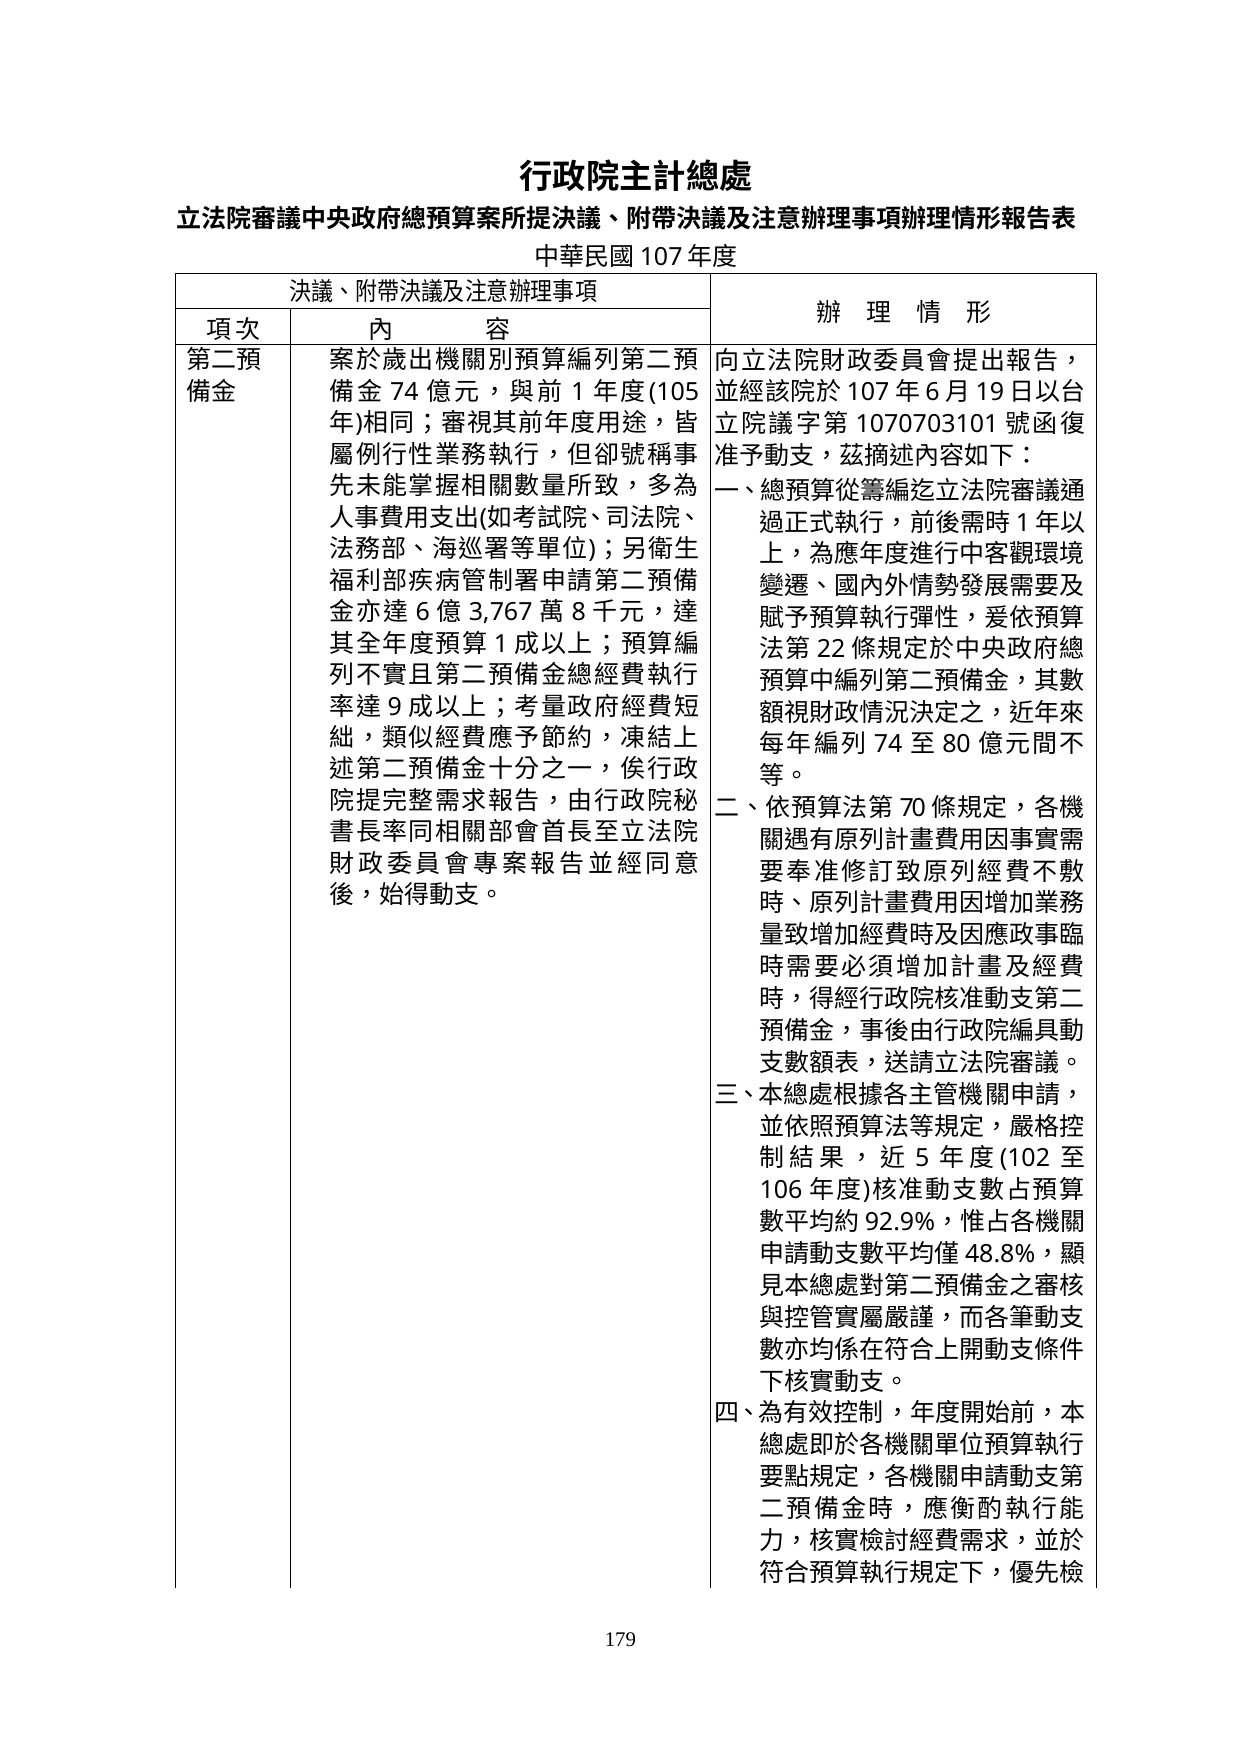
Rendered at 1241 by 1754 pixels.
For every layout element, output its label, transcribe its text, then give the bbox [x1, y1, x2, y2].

table_cell 辦理情形 [711, 274, 1096, 344]
table_header 行政院主計總處 立法院審議中央政府總預算案所提決議、附帶決議及注意辦理事項辦理情形報告表 中華民國107年度 [175, 150, 1096, 273]
table_cell 內 容 [291, 309, 710, 344]
table_cell 項次 [176, 309, 290, 344]
table_cell 向立法院財政委員會提出報告，並經該院於107年6月19日以台立院議字第1070703101號函復准予動支，茲摘述內容如下： 一、總預算從籌編迄立法院審議通過正式執行，前後需時1年以上，為應年度進行中客觀環境變遷、國內外情勢發展需要及賦予預算執行彈性，爰依預算法第22條規定於中央政府總預算中編列第二預備金，其數額視財政情況決定之，近年來每年編列74至80億元間不等。 二、依預算法第70條規定，各機關遇有原列計畫費用因事實需要奉准修訂致原列經費不敷時、原列計畫費用因增加業務量致增加經費時及因應政事臨時需要必須增加計畫及經費時，得經行政院核准動支第二預備金，事後由行政院編具動支數額表，送請立法院審議。 三、本總處根據各主管機關申請，並依照預算法等規定，嚴格控制結果，近5年度(102至106年度)核准動支數占預算數平均約92.9%，惟占各機關申請動支數平均僅48.8%，顯見本總處對第二預備金之審核與控管實屬嚴謹，而各筆動支數亦均係在符合上開動支條件下核實動支。 四、為有效控制，年度開始前，本總處即於各機關單位預算執行要點規定，各機關申請動支第二預備金時，應衡酌執行能力，核實檢討經費需求，並於符合預算執行規定下，優先檢 [711, 345, 1096, 1588]
table_cell 第二預備金 [176, 345, 290, 1588]
table_cell 案於歲出機關別預算編列第二預備金74億元，與前1年度(105年)相同；審視其前年度用途，皆屬例行性業務執行，但卻號稱事先未能掌握相關數量所致，多為人事費用支出(如考試院、司法院、法務部、海巡署等單位)；另衛生福利部疾病管制署申請第二預備金亦達6億3,767萬8千元，達其全年度預算1成以上；預算編列不實且第二預備金總經費執行率達9成以上；考量政府經費短絀，類似經費應予節約，凍結上述第二預備金十分之一，俟行政院提完整需求報告，由行政院秘書長率同相關部會首長至立法院財政委員會專案報告並經同意後，始得動支。 [291, 345, 710, 1588]
table_cell 決議、附帶決議及注意辦理事項 [176, 274, 710, 308]
